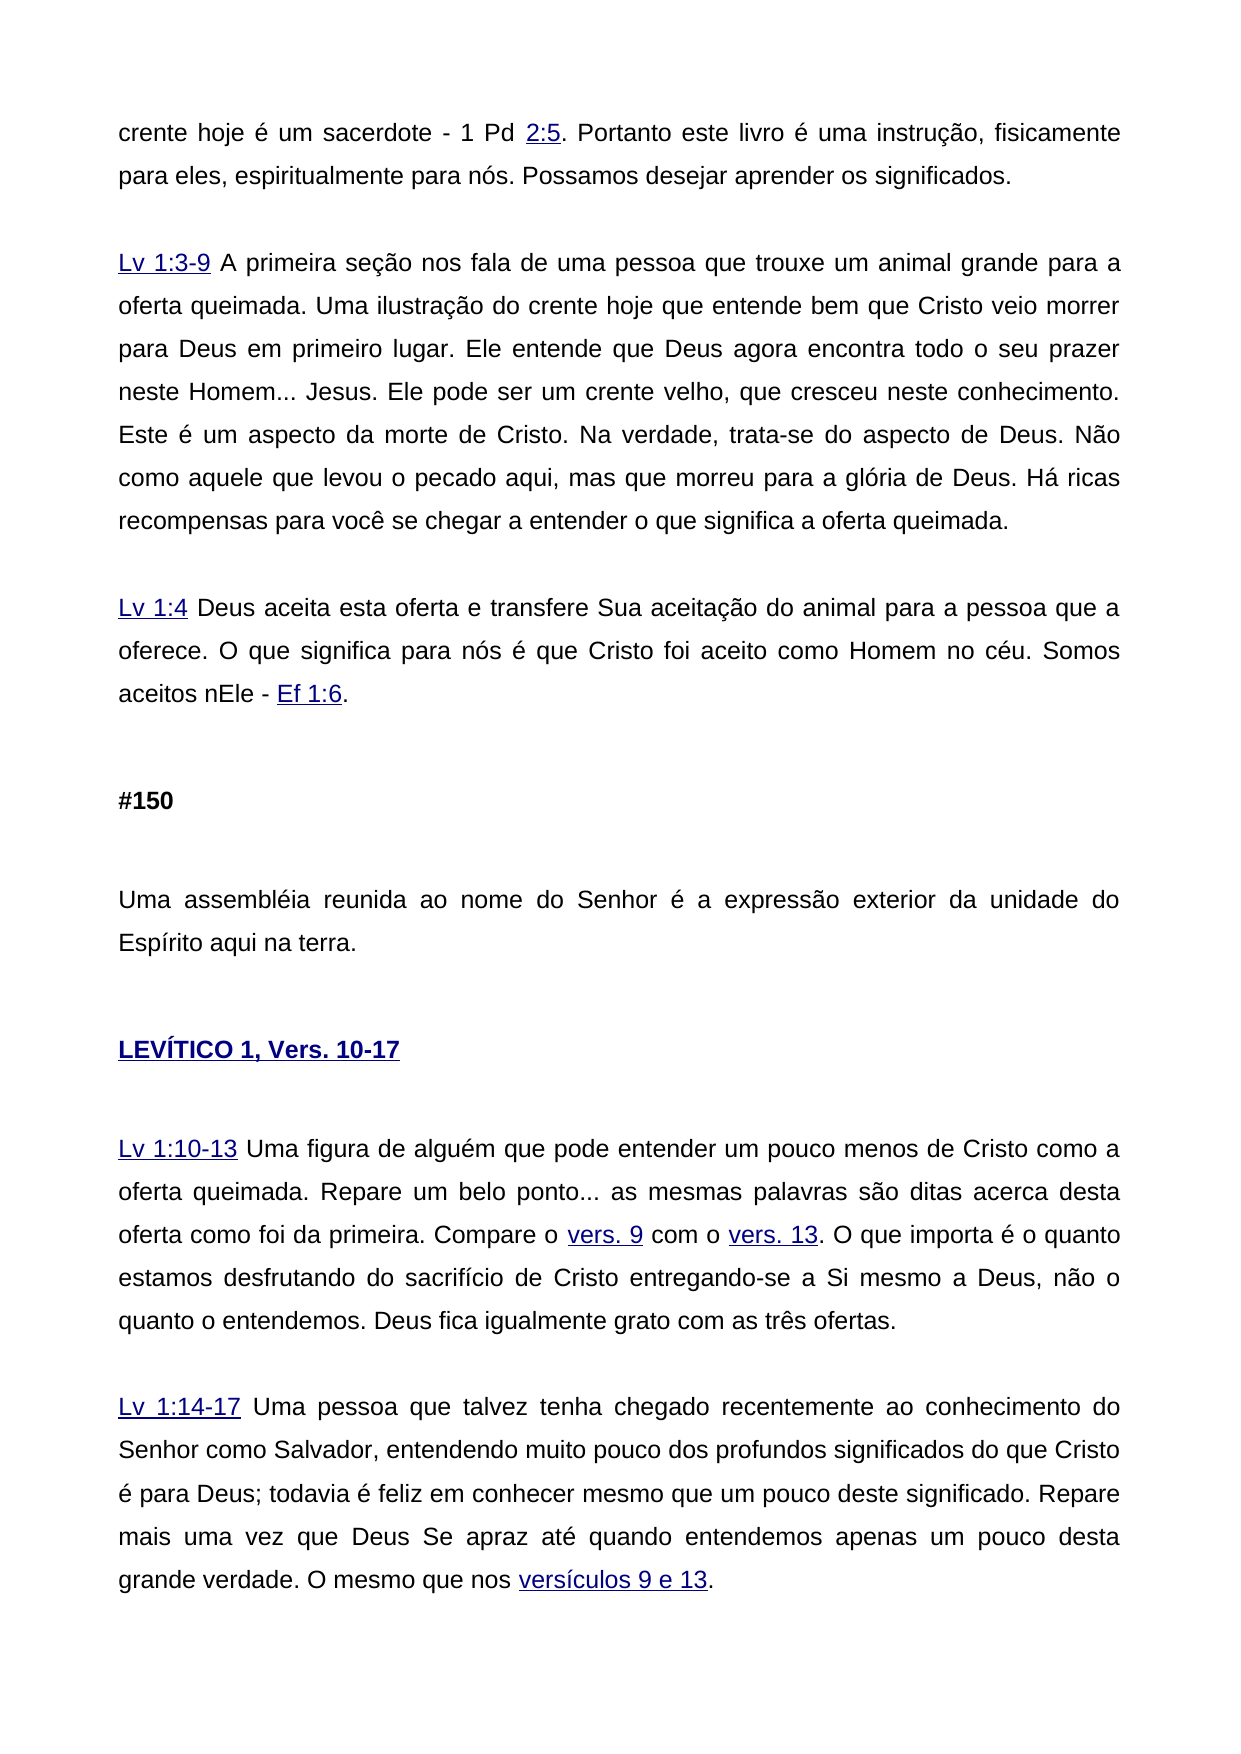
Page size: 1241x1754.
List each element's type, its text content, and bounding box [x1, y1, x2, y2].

text Lv 1:4 Deus aceita esta oferta e transfere Sua aceitação do animal para a pessoa que a oferece. O que significa para nós é que Cristo foi aceito como Homem no céu. Somos aceitos nEle - Ef 1:6. [118, 592, 1122, 707]
text Lv 1:3-9 A primeira seção nos fala de uma pessoa que trouxe um animal grande para a oferta queimada. Uma ilustração do crente hoje que entende bem que Cristo veio morrer para Deus em primeiro lugar. Ele entende que Deus agora encontra todo o seu prazer neste Homem... Jesus. Ele pode ser um crente velho, que cresceu neste conhecimento. Este é um aspecto da morte de Cristo. Na verdade, trata-se do aspecto de Deus. Não como aquele que levou o pecado aqui, mas que morreu para a glória de Deus. Há ricas recompensas para você se chegar a entender o que significa a oferta queimada. [118, 247, 1122, 535]
text crente hoje é um sacerdote - 1 Pd 2:5. Portanto este livro é uma instrução, fisicamente para eles, espiritualmente para nós. Possamos desejar aprender os significados. [118, 118, 1122, 190]
subtitle #150 [118, 786, 1122, 814]
text Uma assembléia reunida ao nome do Senhor é a expressão exterior da unidade do Espírito aqui na terra. [118, 884, 1122, 956]
subtitle LEVÍTICO 1, Vers. 10-17 [118, 1035, 1122, 1063]
text Lv 1:10-13 Uma figura de alguém que pode entender um pouco menos de Cristo como a oferta queimada. Repare um belo ponto... as mesmas palavras são ditas acerca desta oferta como foi da primeira. Compare o vers. 9 com o vers. 13. O que importa é o quanto estamos desfrutando do sacrifício de Cristo entregando-se a Si mesmo a Deus, não o quanto o entendemos. Deus fica igualmente grato com as três ofertas. [118, 1133, 1122, 1335]
text Lv 1:14-17 Uma pessoa que talvez tenha chegado recentemente ao conhecimento do Senhor como Salvador, entendendo muito pouco dos profundos significados do que Cristo é para Deus; todavia é feliz em conhecer mesmo que um pouco deste significado. Repare mais uma vez que Deus Se apraz até quando entendemos apenas um pouco desta grande verdade. O mesmo que nos versículos 9 e 13. [118, 1392, 1122, 1593]
